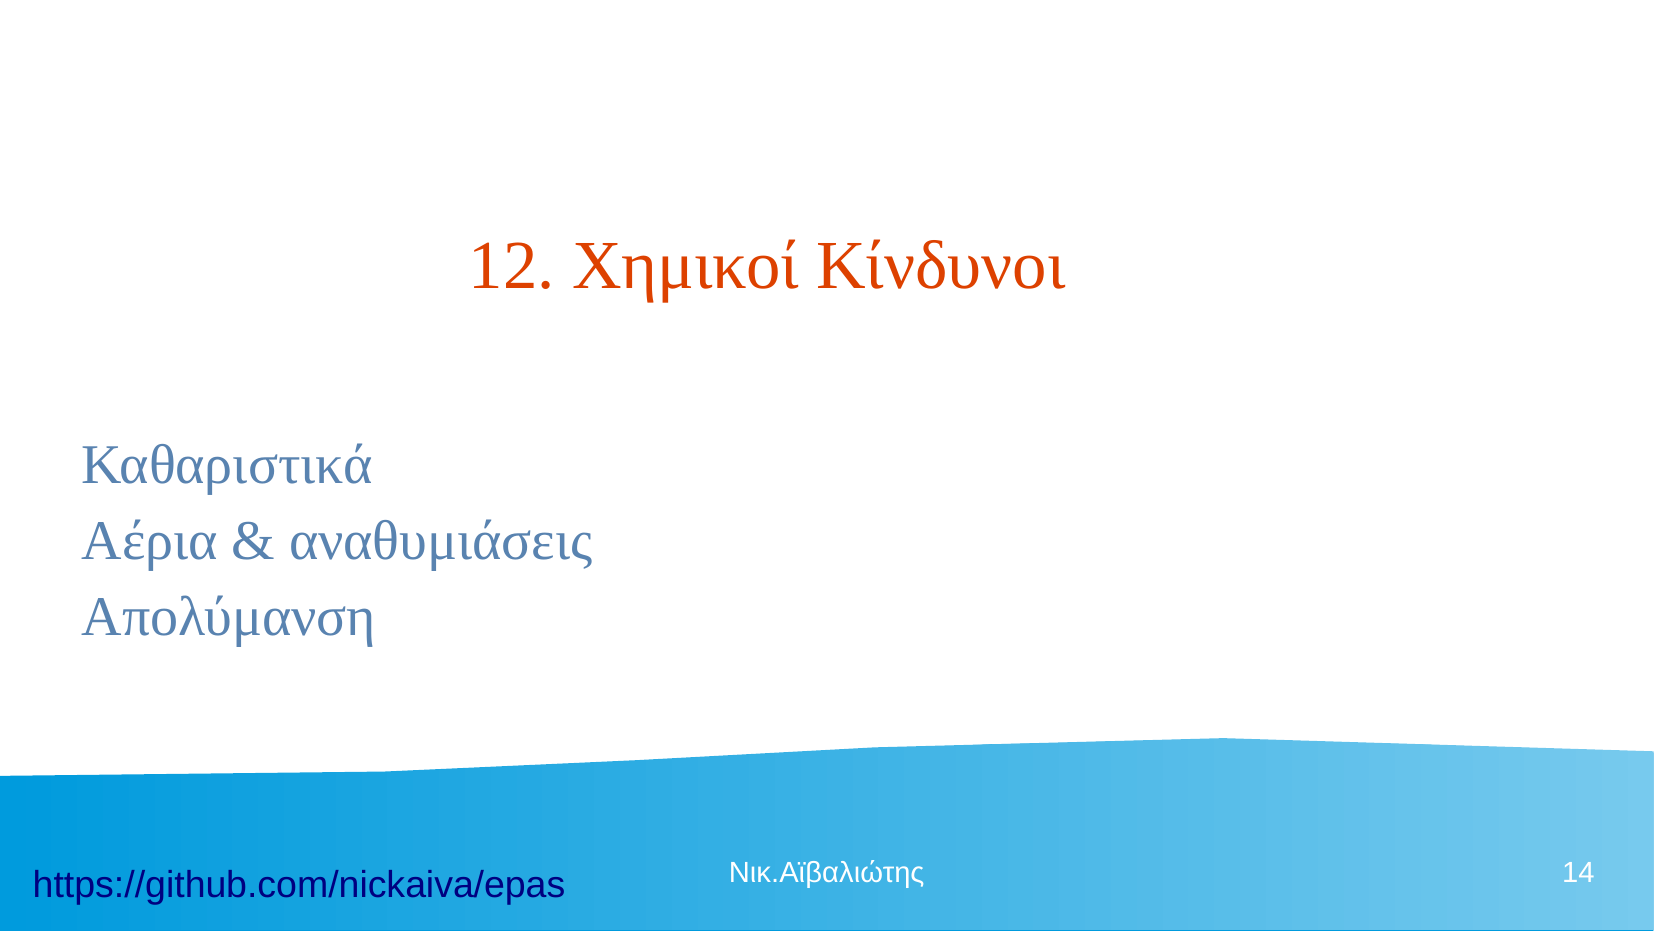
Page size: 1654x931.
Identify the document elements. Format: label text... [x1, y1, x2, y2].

title 12. Χημικοί Κίνδυνοι [29, 177, 1506, 355]
list Καθαριστικά Αέρια & αναθυμιάσεις Απολύμανση [59, 383, 1595, 650]
